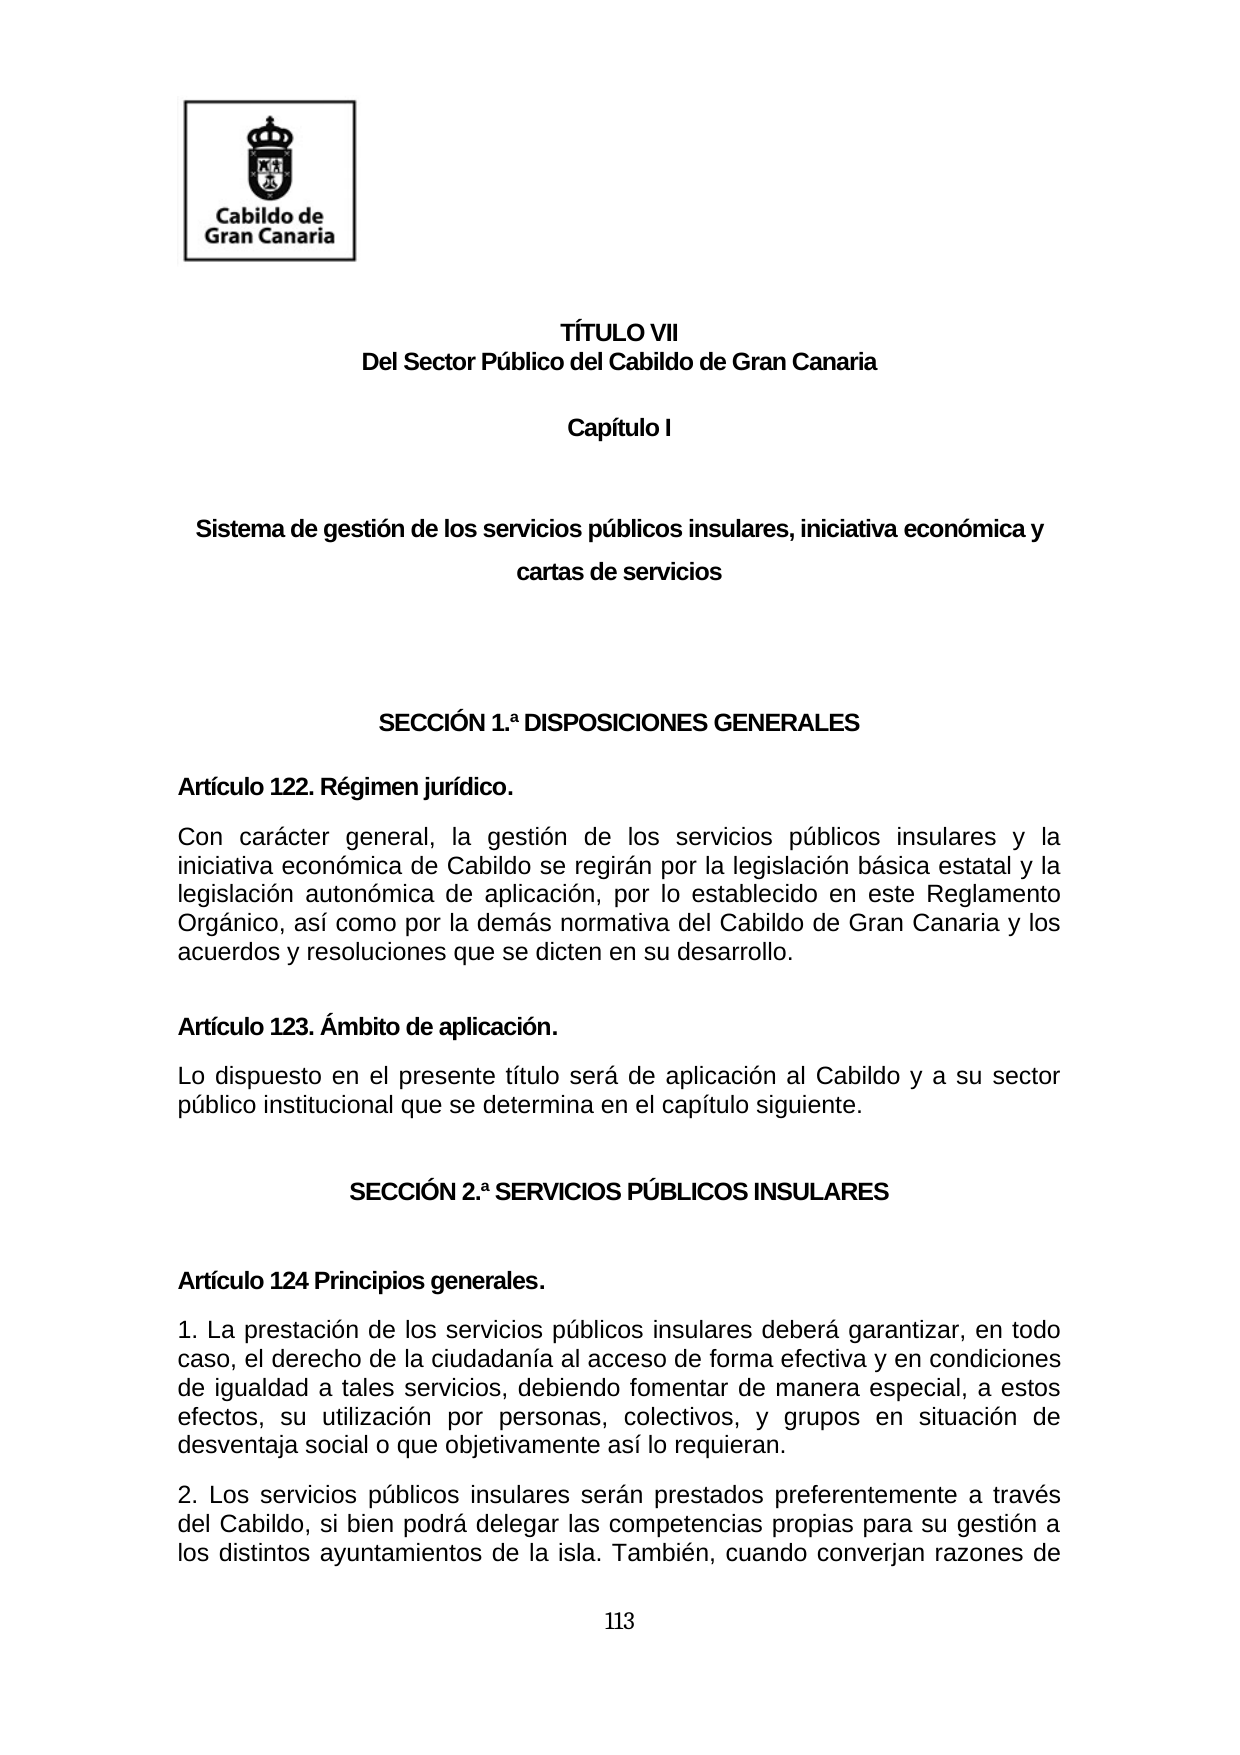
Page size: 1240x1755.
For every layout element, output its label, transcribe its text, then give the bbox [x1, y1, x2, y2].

subtitle SECCIÓN 2.ª SERVICIOS PÚBLICOS INSULARES [177, 1177, 1062, 1206]
text Artículo 124 Principios generales. [177, 1266, 1062, 1294]
subtitle TÍTULO VII [177, 318, 1062, 346]
subtitle SECCIÓN 1.ª DISPOSICIONES GENERALES [177, 708, 1062, 737]
subtitle Sistema de gestión de los servicios públicos insulares, iniciativa económica y cartas de servicios [177, 514, 1062, 586]
subtitle Del Sector Público del Cabildo de Gran Canaria [177, 346, 1062, 375]
subtitle Capítulo I [177, 413, 1062, 441]
text 2. Los servicios públicos insulares serán prestados preferentemente a través del Cabildo, si bien podrá delegar las competencias propias para su gestión a los distintos ayuntamientos de la isla. También, cuando converjan razones de [177, 1480, 1062, 1566]
text Lo dispuesto en el presente título será de aplicación al Cabildo y a su sector público institucional que se determina en el capítulo siguiente. [177, 1061, 1062, 1118]
text Con carácter general, la gestión de los servicios públicos insulares y la iniciativa económica de Cabildo se regirán por la legislación básica estatal y la legislación autonómica de aplicación, por lo establecido en este Reglamento Orgánico, así como por la demás normativa del Cabildo de Gran Canaria y los acuerdos y resoluciones que se dicten en su desarrollo. [177, 822, 1062, 966]
text 1. La prestación de los servicios públicos insulares deberá garantizar, en todo caso, el derecho de la ciudadanía al acceso de forma efectiva y en condiciones de igualdad a tales servicios, debiendo fomentar de manera especial, a estos efectos, su utilización por personas, colectivos, y grupos en situación de desventaja social o que objetivamente así lo requieran. [177, 1315, 1062, 1459]
text Artículo 122. Régimen jurídico. [177, 772, 1062, 801]
text Artículo 123. Ámbito de aplicación. [177, 1011, 1062, 1040]
